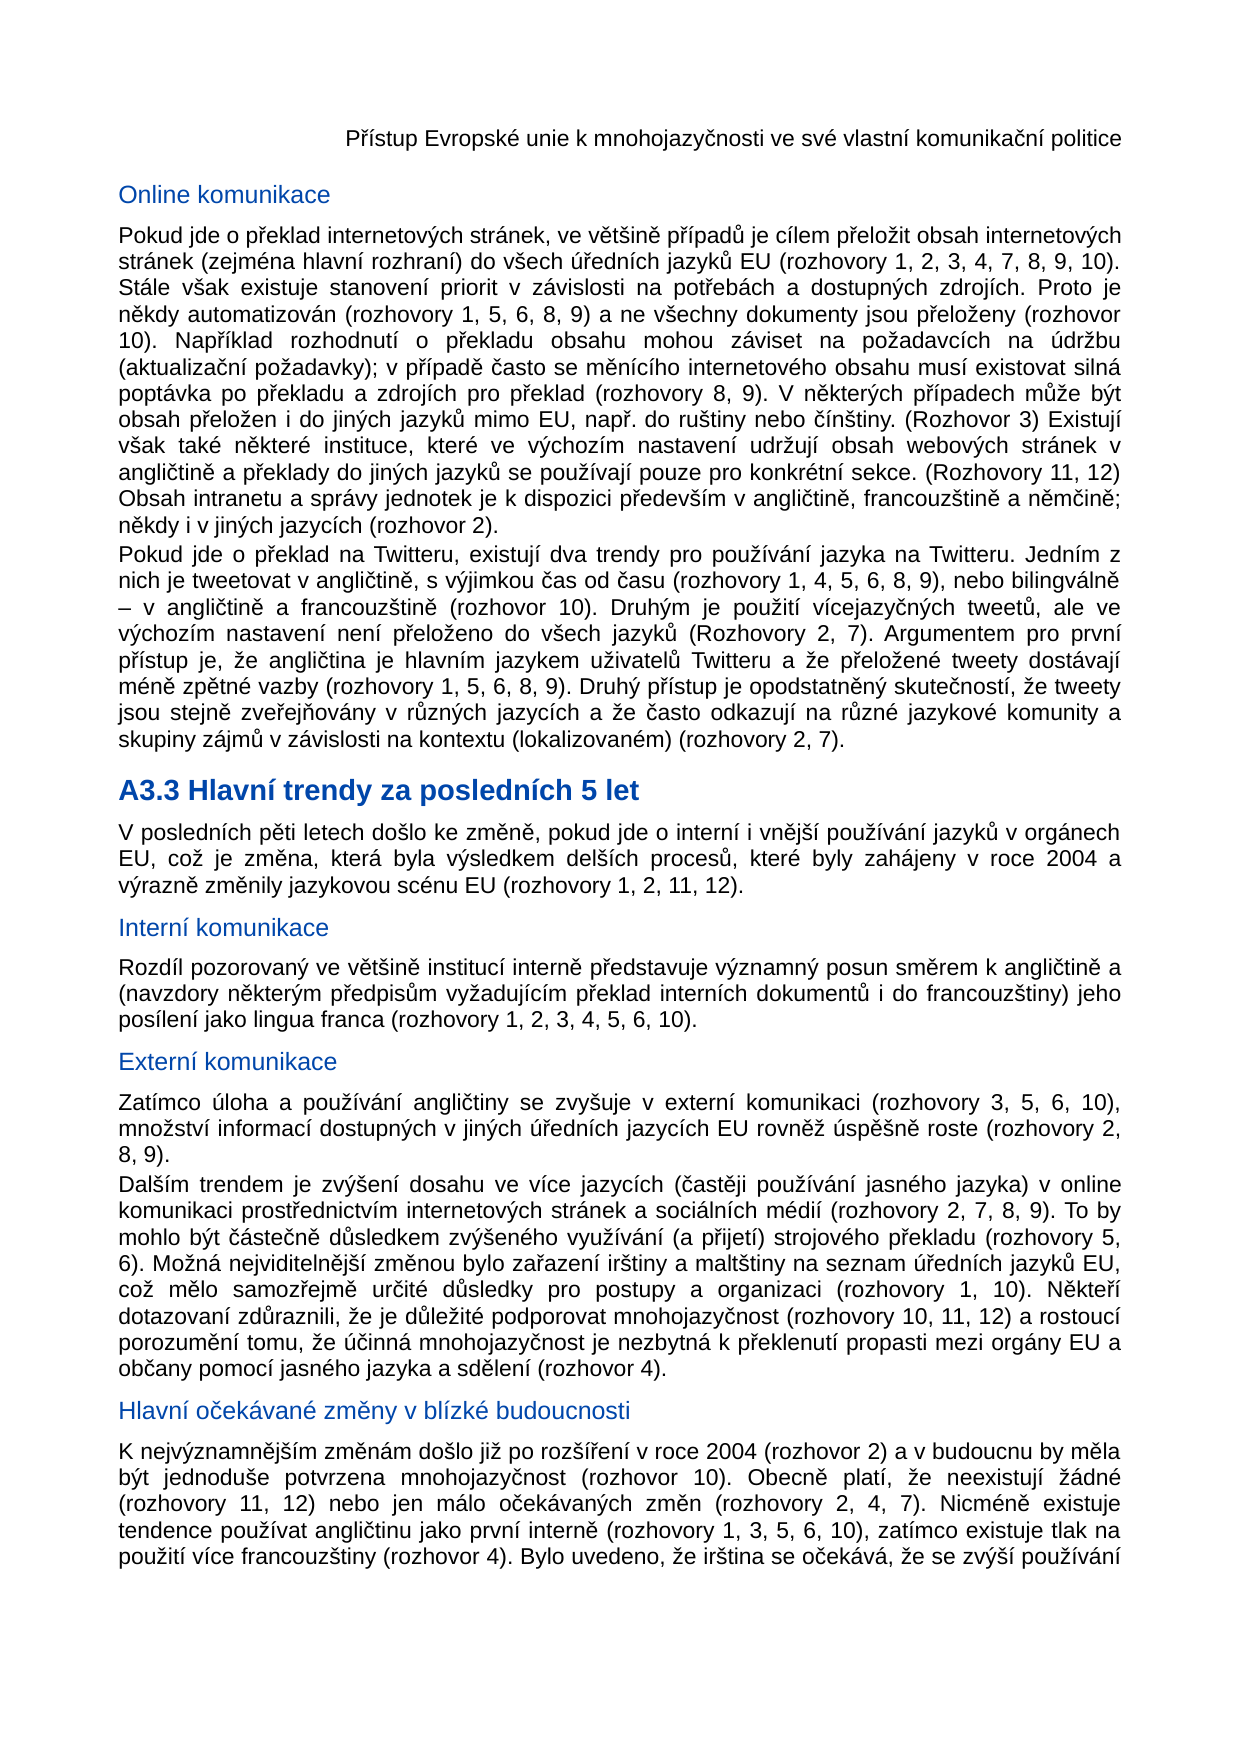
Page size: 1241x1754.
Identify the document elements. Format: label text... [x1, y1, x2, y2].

subtitle Online komunikace [118, 180, 1122, 209]
text Pokud jde o překlad na Twitteru, existují dva trendy pro používání jazyka na Twitteru. Jedním z nich je tweetovat v angličtině, s výjimkou čas od času (rozhovory 1, 4, 5, 6, 8, 9), nebo bilingválně – v angličtině a francouzštině (rozhovor 10). Druhým je použití vícejazyčných tweetů, ale ve výchozím nastavení není přeloženo do všech jazyků (Rozhovory 2, 7). Argumentem pro první přístup je, že angličtina je hlavním jazykem uživatelů Twitteru a že přeložené tweety dostávají méně zpětné vazby (rozhovory 1, 5, 6, 8, 9). Druhý přístup je opodstatněný skutečností, že tweety jsou stejně zveřejňovány v různých jazycích a že často odkazují na různé jazykové komunity a skupiny zájmů v závislosti na kontextu (lokalizovaném) (rozhovory 2, 7). [118, 541, 1122, 752]
subtitle Externí komunikace [118, 1047, 1122, 1076]
text Pokud jde o překlad internetových stránek, ve většině případů je cílem přeložit obsah internetových stránek (zejména hlavní rozhraní) do všech úředních jazyků EU (rozhovory 1, 2, 3, 4, 7, 8, 9, 10). Stále však existuje stanovení priorit v závislosti na potřebách a dostupných zdrojích. Proto je někdy automatizován (rozhovory 1, 5, 6, 8, 9) a ne všechny dokumenty jsou přeloženy (rozhovor 10). Například rozhodnutí o překladu obsahu mohou záviset na požadavcích na údržbu (aktualizační požadavky); v případě často se měnícího internetového obsahu musí existovat silná poptávka po překladu a zdrojích pro překlad (rozhovory 8, 9). V některých případech může být obsah přeložen i do jiných jazyků mimo EU, např. do ruštiny nebo čínštiny. (Rozhovor 3) Existují však také některé instituce, které ve výchozím nastavení udržují obsah webových stránek v angličtině a překlady do jiných jazyků se používají pouze pro konkrétní sekce. (Rozhovory 11, 12) Obsah intranetu a správy jednotek je k dispozici především v angličtině, francouzštině a němčině; někdy i v jiných jazycích (rozhovor 2). [118, 222, 1122, 538]
subtitle Interní komunikace [118, 912, 1122, 941]
text V posledních pěti letech došlo ke změně, pokud jde o interní i vnější používání jazyků v orgánech EU, což je změna, která byla výsledkem delších procesů, které byly zahájeny v roce 2004 a výrazně změnily jazykovou scénu EU (rozhovory 1, 2, 11, 12). [118, 819, 1122, 898]
subtitle Hlavní očekávané změny v blízké budoucnosti [118, 1396, 1122, 1425]
text Zatímco úloha a používání angličtiny se zvyšuje v externí komunikaci (rozhovory 3, 5, 6, 10), množství informací dostupných v jiných úředních jazycích EU rovněž úspěšně roste (rozhovory 2, 8, 9). [118, 1089, 1122, 1168]
text Rozdíl pozorovaný ve většině institucí interně představuje významný posun směrem k angličtině a (navzdory některým předpisům vyžadujícím překlad interních dokumentů i do francouzštiny) jeho posílení jako lingua franca (rozhovory 1, 2, 3, 4, 5, 6, 10). [118, 954, 1122, 1033]
subtitle A3.3 Hlavní trendy za posledních 5 let [118, 773, 1122, 806]
text Dalším trendem je zvýšení dosahu ve více jazycích (častěji používání jasného jazyka) v online komunikaci prostřednictvím internetových stránek a sociálních médií (rozhovory 2, 7, 8, 9). To by mohlo být částečně důsledkem zvýšeného využívání (a přijetí) strojového překladu (rozhovory 5, 6). Možná nejviditelnější změnou bylo zařazení irštiny a maltštiny na seznam úředních jazyků EU, což mělo samozřejmě určité důsledky pro postupy a organizaci (rozhovory 1, 10). Někteří dotazovaní zdůraznili, že je důležité podporovat mnohojazyčnost (rozhovory 10, 11, 12) a rostoucí porozumění tomu, že účinná mnohojazyčnost je nezbytná k překlenutí propasti mezi orgány EU a občany pomocí jasného jazyka a sdělení (rozhovor 4). [118, 1171, 1122, 1382]
text K nejvýznamnějším změnám došlo již po rozšíření v roce 2004 (rozhovor 2) a v budoucnu by měla být jednoduše potvrzena mnohojazyčnost (rozhovor 10). Obecně platí, že neexistují žádné (rozhovory 11, 12) nebo jen málo očekávaných změn (rozhovory 2, 4, 7). Nicméně existuje tendence používat angličtinu jako první interně (rozhovory 1, 3, 5, 6, 10), zatímco existuje tlak na použití více francouzštiny (rozhovor 4). Bylo uvedeno, že irština se očekává, že se zvýší používání [118, 1438, 1122, 1569]
